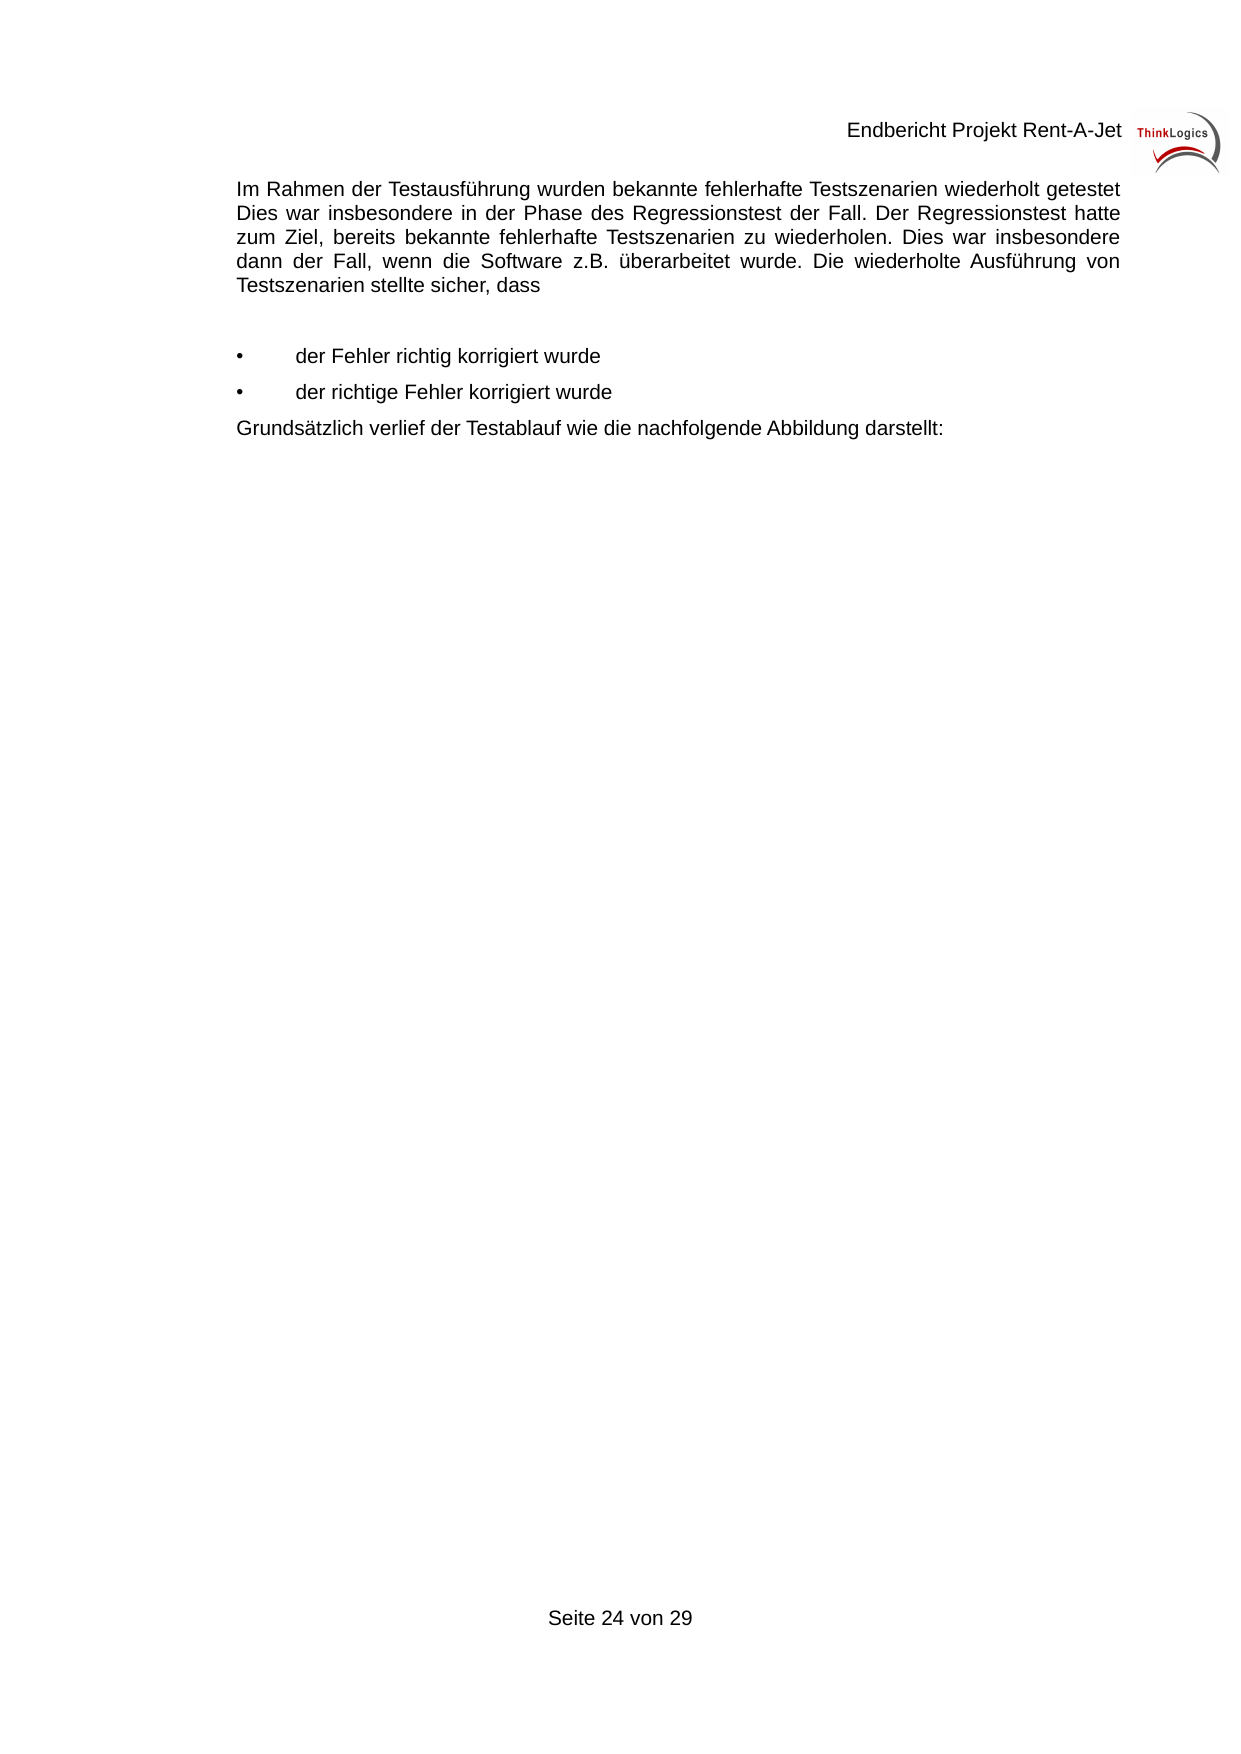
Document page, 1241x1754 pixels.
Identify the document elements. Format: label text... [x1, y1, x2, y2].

picture [1130, 107, 1230, 178]
text Im Rahmen der Testausführung wurden bekannte fehlerhafte Testszenarien wiederholt getestet Dies war insbesondere in der Phase des Regressionstest der Fall. Der Regressionstest hatte zum Ziel, bereits bekannte fehlerhafte Testszenarien zu wiederholen. Dies war insbesondere dann der Fall, wenn die Software z.B. überarbeitet wurde. Die wiederholte Ausführung von Testszenarien stellte sicher, dass [236, 177, 1122, 297]
list der richtige Fehler korrigiert wurde [236, 380, 1122, 404]
list der Fehler richtig korrigiert wurde [236, 344, 1122, 368]
text Grundsätzlich verlief der Testablauf wie die nachfolgende Abbildung darstellt: [236, 416, 1122, 440]
